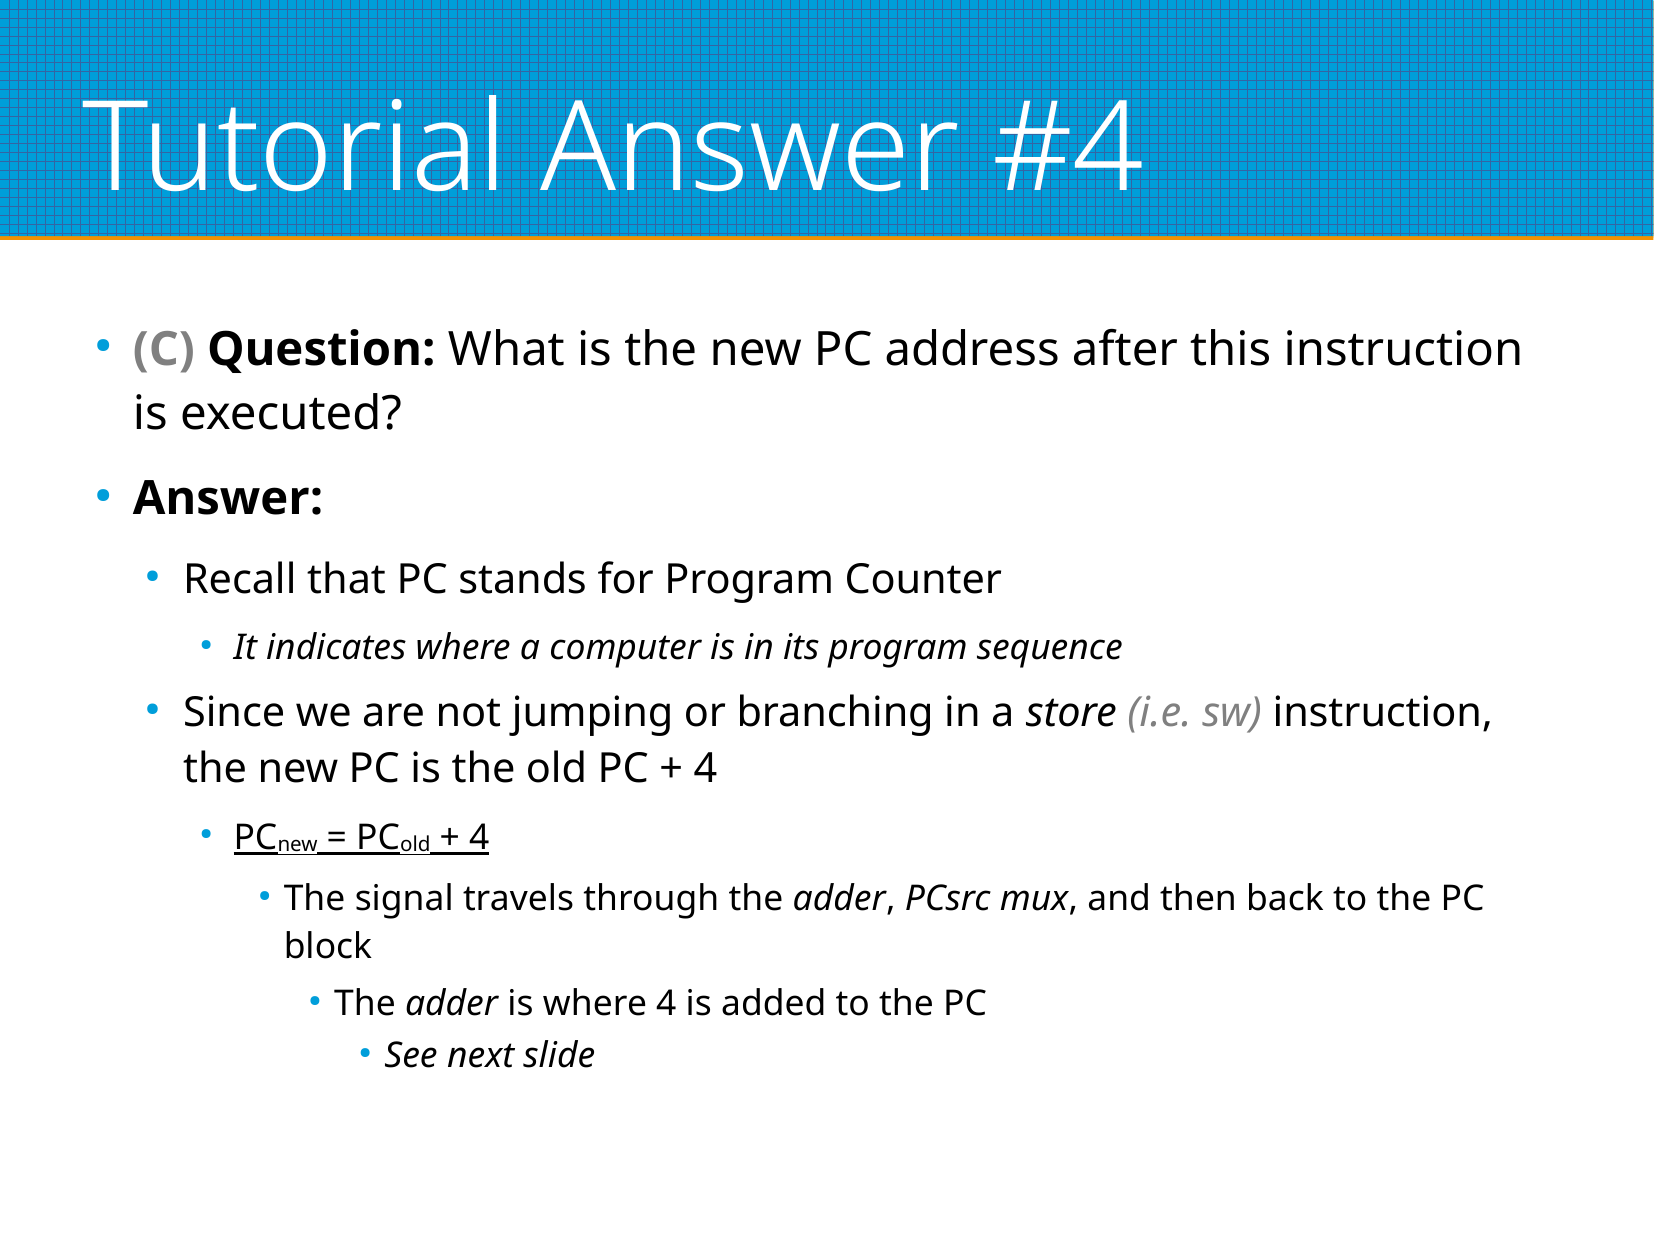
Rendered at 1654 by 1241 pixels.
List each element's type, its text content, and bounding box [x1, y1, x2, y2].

title Tutorial Answer #4 [82, 19, 1571, 227]
list (C) Question: What is the new PC address after this instruction is executed? Answer: Recall that PC stands for Program Counter It indicates where a computer is in its program sequence Since we are not jumping or branching in a store (i.e. sw) instruction, the new PC is the old PC + 4 PCnew = PCold + 4 The signal travels through the adder, PCsrc mux, and then back to the PC block The adder is where 4 is added to the PC See next slide [82, 314, 1563, 1081]
